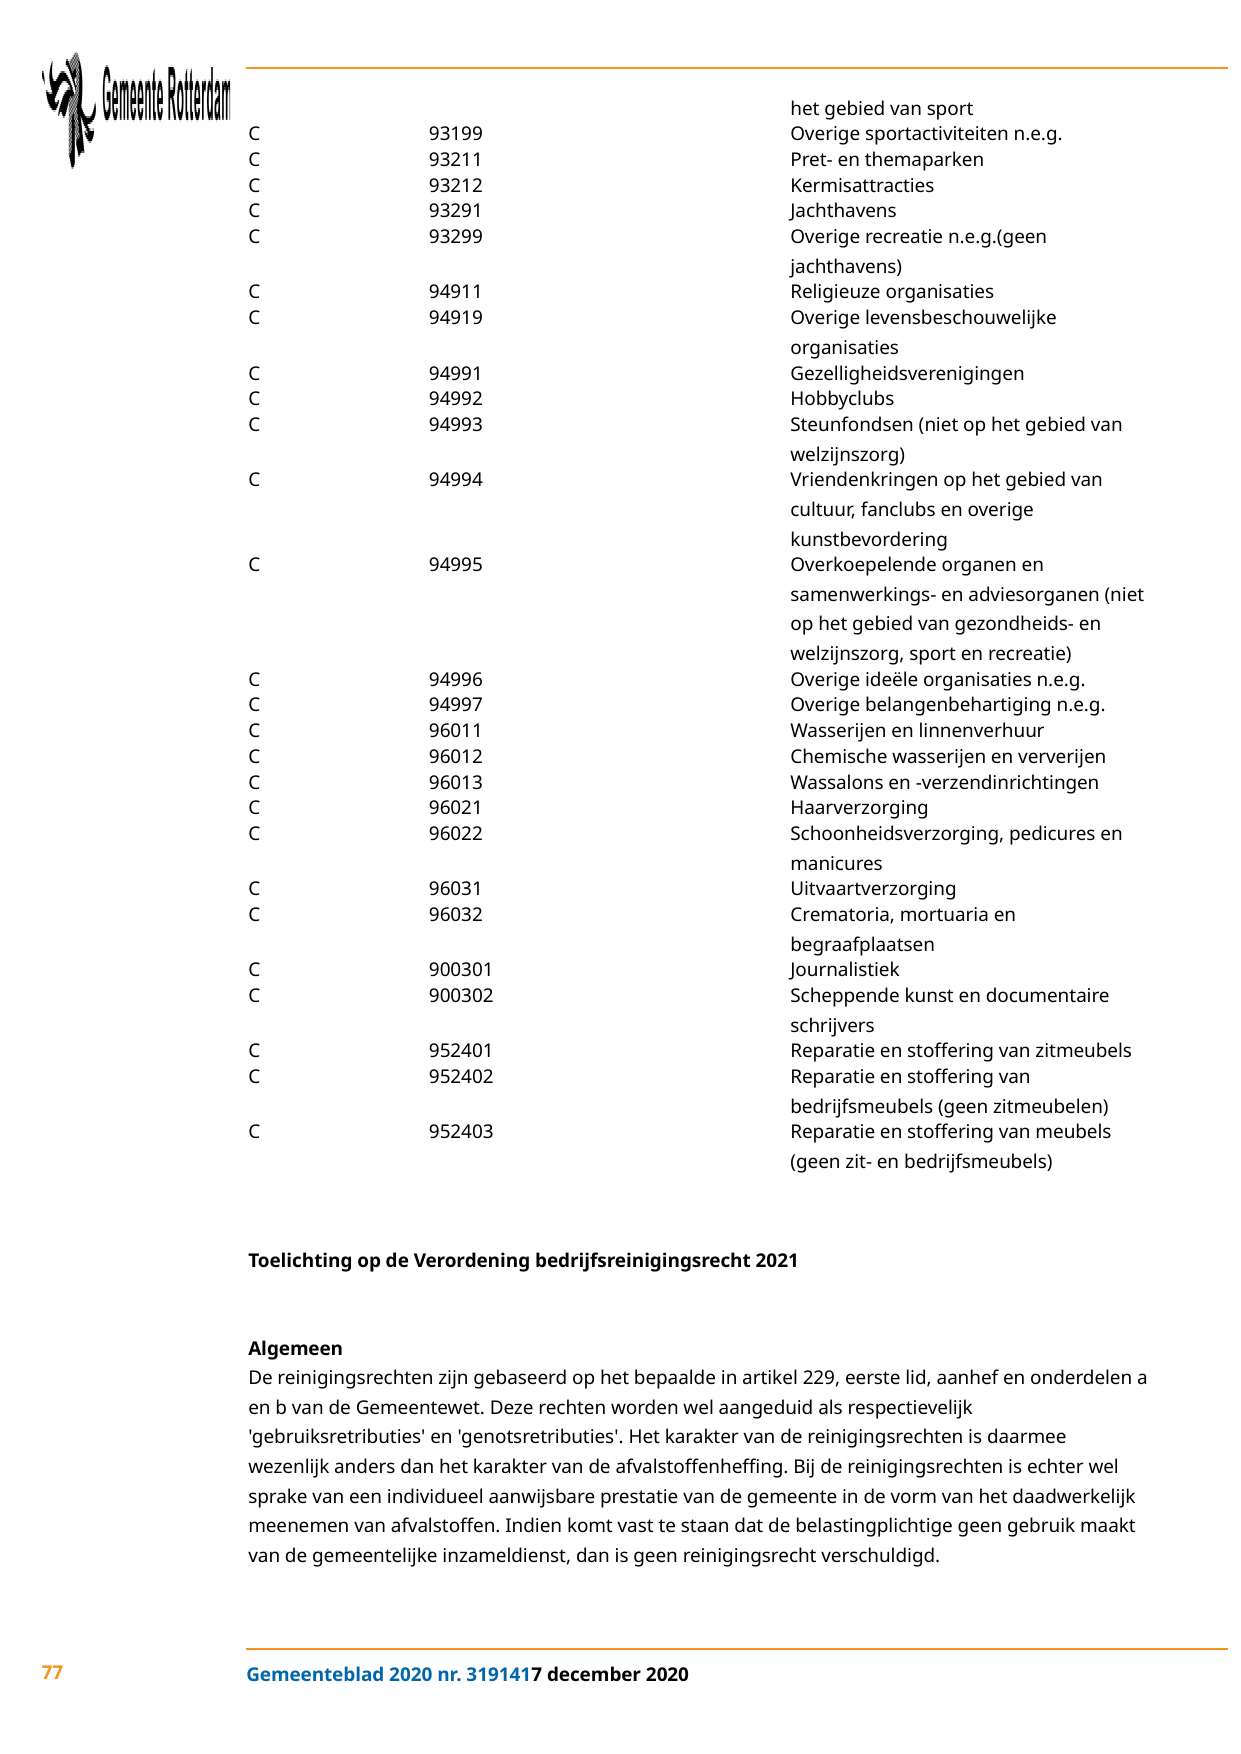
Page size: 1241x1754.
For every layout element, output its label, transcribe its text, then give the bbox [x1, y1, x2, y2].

table_cell C [248, 1119, 429, 1174]
table_cell Overige ideële organisaties n.e.g. [790, 666, 1152, 692]
table_cell het gebied van sport [790, 95, 1152, 121]
table_cell 94994 [429, 467, 790, 551]
table_cell C [248, 172, 429, 198]
table_cell C [248, 820, 429, 876]
table_cell C [248, 666, 429, 692]
table_cell C [248, 769, 429, 794]
table_cell C [248, 876, 429, 901]
table_cell 96031 [429, 876, 790, 901]
table_cell [248, 95, 429, 121]
table_cell C [248, 467, 429, 551]
table_cell Uitvaartverzorging [790, 876, 1152, 901]
table_cell Overige levensbeschouwelijke organisaties [790, 305, 1152, 360]
table_cell Haarverzorging [790, 795, 1152, 820]
table_cell 94919 [429, 305, 790, 360]
table_cell Gezelligheidsverenigingen [790, 360, 1152, 386]
table_cell Schoonheidsverzorging, pedicures en manicures [790, 820, 1152, 876]
table_cell Wasserijen en linnenverhuur [790, 718, 1152, 743]
table_cell Scheppende kunst en documentaire schrijvers [790, 983, 1152, 1038]
table_cell C [248, 1038, 429, 1063]
table_cell 94993 [429, 411, 790, 467]
table_cell 96012 [429, 743, 790, 769]
table_cell 93199 [429, 121, 790, 146]
table_cell [429, 95, 790, 121]
table_cell Overige belangenbehartiging n.e.g. [790, 692, 1152, 717]
table_cell C [248, 718, 429, 743]
table_cell 900301 [429, 957, 790, 982]
table_cell Crematoria, mortuaria en begraafplaatsen [790, 901, 1152, 957]
table_cell 94996 [429, 666, 790, 692]
table_cell 93291 [429, 198, 790, 223]
table_cell C [248, 692, 429, 717]
table_cell 96022 [429, 820, 790, 876]
table_cell C [248, 146, 429, 172]
table_cell C [248, 411, 429, 467]
table_cell C [248, 795, 429, 820]
table_cell C [248, 551, 429, 666]
table_cell Pret- en themaparken [790, 146, 1152, 172]
table_cell Overige sportactiviteiten n.e.g. [790, 121, 1152, 146]
table_cell Reparatie en stoffering van zitmeubels [790, 1038, 1152, 1063]
table_cell C [248, 198, 429, 223]
table_cell C [248, 386, 429, 411]
table_cell 952401 [429, 1038, 790, 1063]
table_cell Chemische wasserijen en ververijen [790, 743, 1152, 769]
table_cell C [248, 1064, 429, 1119]
table_cell C [248, 121, 429, 146]
picture [41, 47, 231, 172]
table_cell 96011 [429, 718, 790, 743]
table_cell C [248, 957, 429, 982]
table_cell Reparatie en stoffering van meubels (geen zit- en bedrijfsmeubels) [790, 1119, 1152, 1174]
table_cell Steunfondsen (niet op het gebied van welzijnszorg) [790, 411, 1152, 467]
table_cell Wassalons en -verzendinrichtingen [790, 769, 1152, 794]
table_cell C [248, 279, 429, 304]
table_cell Jachthavens [790, 198, 1152, 223]
table_cell 94995 [429, 551, 790, 666]
text Algemeen [248, 1335, 1152, 1361]
table_cell 93211 [429, 146, 790, 172]
table_cell 96013 [429, 769, 790, 794]
table_cell C [248, 224, 429, 279]
text Toelichting op de Verordening bedrijfsreinigingsrecht 2021 [248, 1236, 1152, 1276]
table_cell Hobbyclubs [790, 386, 1152, 411]
table_cell Vriendenkringen op het gebied van cultuur, fanclubs en overige kunstbevordering [790, 467, 1152, 551]
table_cell 952402 [429, 1064, 790, 1119]
table_cell C [248, 360, 429, 386]
table_cell Overige recreatie n.e.g.(geen jachthavens) [790, 224, 1152, 279]
table_cell Reparatie en stoffering van bedrijfsmeubels (geen zitmeubelen) [790, 1064, 1152, 1119]
table_cell Religieuze organisaties [790, 279, 1152, 304]
text De reinigingsrechten zijn gebaseerd op het bepaalde in artikel 229, eerste lid, aanhef en onderdelen a en b van de Gemeentewet. Deze rechten worden wel aangeduid als respectievelijk 'gebruiksretributies' en 'genotsretributies'. Het karakter van de reinigingsrechten is daarmee wezenlijk anders dan het karakter van de afvalstoffenheffing. Bij de reinigingsrechten is echter wel sprake van een individueel aanwijsbare prestatie van de gemeente in de vorm van het daadwerkelijk meenemen van afvalstoffen. Indien komt vast te staan dat de belastingplichtige geen gebruik maakt van de gemeentelijke inzameldienst, dan is geen reinigingsrecht verschuldigd. [248, 1364, 1152, 1568]
table_cell C [248, 743, 429, 769]
table_cell 952403 [429, 1119, 790, 1174]
table_cell 94992 [429, 386, 790, 411]
table_cell 96032 [429, 901, 790, 957]
table_cell 93212 [429, 172, 790, 198]
table_cell Overkoepelende organen en samenwerkings- en adviesorganen (niet op het gebied van gezondheids- en welzijnszorg, sport en recreatie) [790, 551, 1152, 666]
table_cell 94997 [429, 692, 790, 717]
table_cell C [248, 901, 429, 957]
table_cell 93299 [429, 224, 790, 279]
table_cell C [248, 305, 429, 360]
table_cell 96021 [429, 795, 790, 820]
table_cell 94991 [429, 360, 790, 386]
table_cell Kermisattracties [790, 172, 1152, 198]
table_cell C [248, 983, 429, 1038]
table_cell Journalistiek [790, 957, 1152, 982]
table_cell 94911 [429, 279, 790, 304]
table_cell 900302 [429, 983, 790, 1038]
